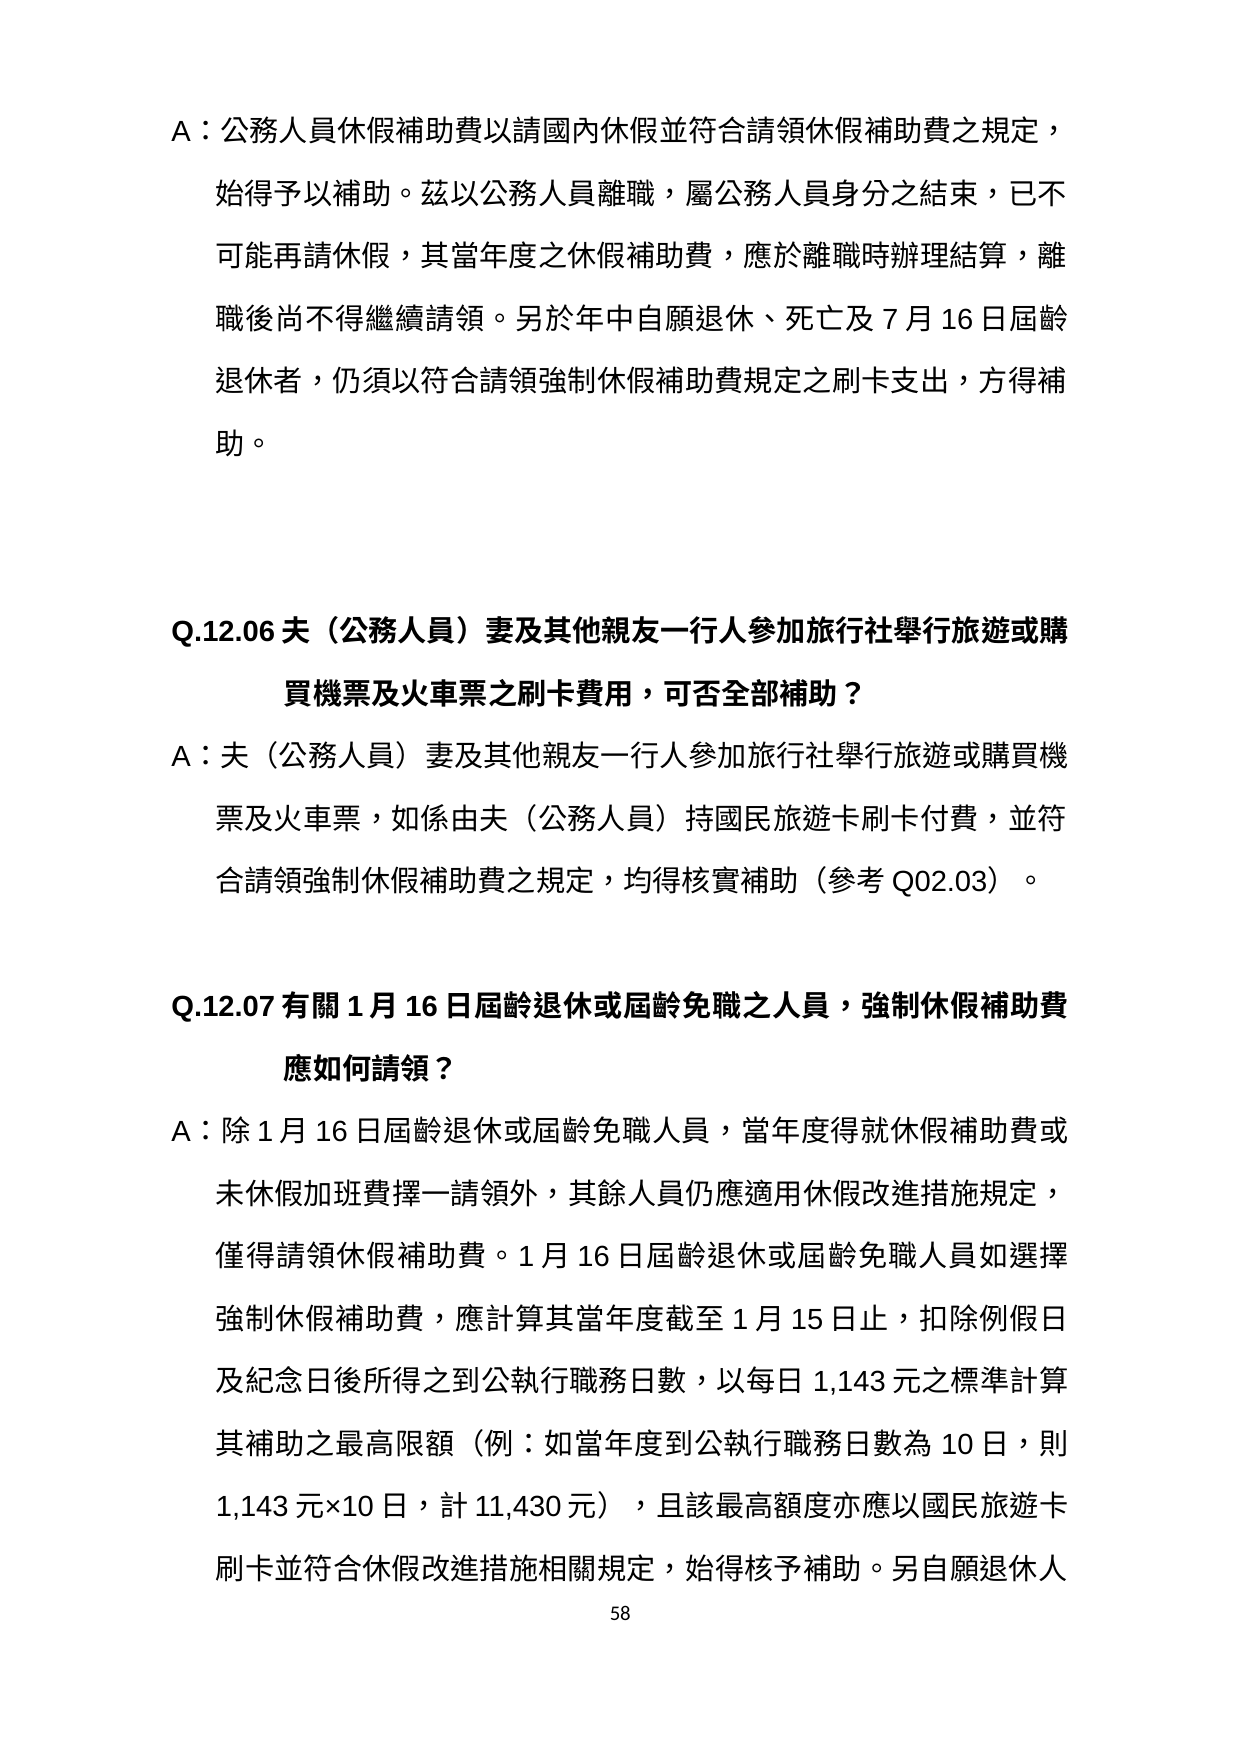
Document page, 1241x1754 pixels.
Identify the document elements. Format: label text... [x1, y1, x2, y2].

text A：夫（公務人員）妻及其他親友一行人參加旅行社舉行旅遊或購買機票及火車票，如係由夫（公務人員）持國民旅遊卡刷卡付費，並符合請領強制休假補助費之規定，均得核實補助（參考Q02.03）。 [171, 712, 1069, 900]
text A：公務人員休假補助費以請國內休假並符合請領休假補助費之規定，始得予以補助。茲以公務人員離職，屬公務人員身分之結束，已不可能再請休假，其當年度之休假補助費，應於離職時辦理結算，離職後尚不得繼續請領。另於年中自願退休、死亡及7月16日屆齡退休者，仍須以符合請領強制休假補助費規定之刷卡支出，方得補助。 [171, 87, 1069, 462]
text Q.12.07有關1月16日屆齡退休或屆齡免職之人員，強制休假補助費應如何請領？ [171, 962, 1069, 1087]
text A：除1月16日屆齡退休或屆齡免職人員，當年度得就休假補助費或未休假加班費擇一請領外，其餘人員仍應適用休假改進措施規定，僅得請領休假補助費。1月16日屆齡退休或屆齡免職人員如選擇強制休假補助費，應計算其當年度截至1月15日止，扣除例假日及紀念日後所得之到公執行職務日數，以每日1,143元之標準計算其補助之最高限額（例：如當年度到公執行職務日數為10日，則1,143元×10日，計11,430元），且該最高額度亦應以國民旅遊卡刷卡並符合休假改進措施相關規定，始得核予補助。另自願退休人 [171, 1087, 1069, 1587]
text Q.12.06夫（公務人員）妻及其他親友一行人參加旅行社舉行旅遊或購買機票及火車票之刷卡費用，可否全部補助？ [171, 587, 1069, 712]
